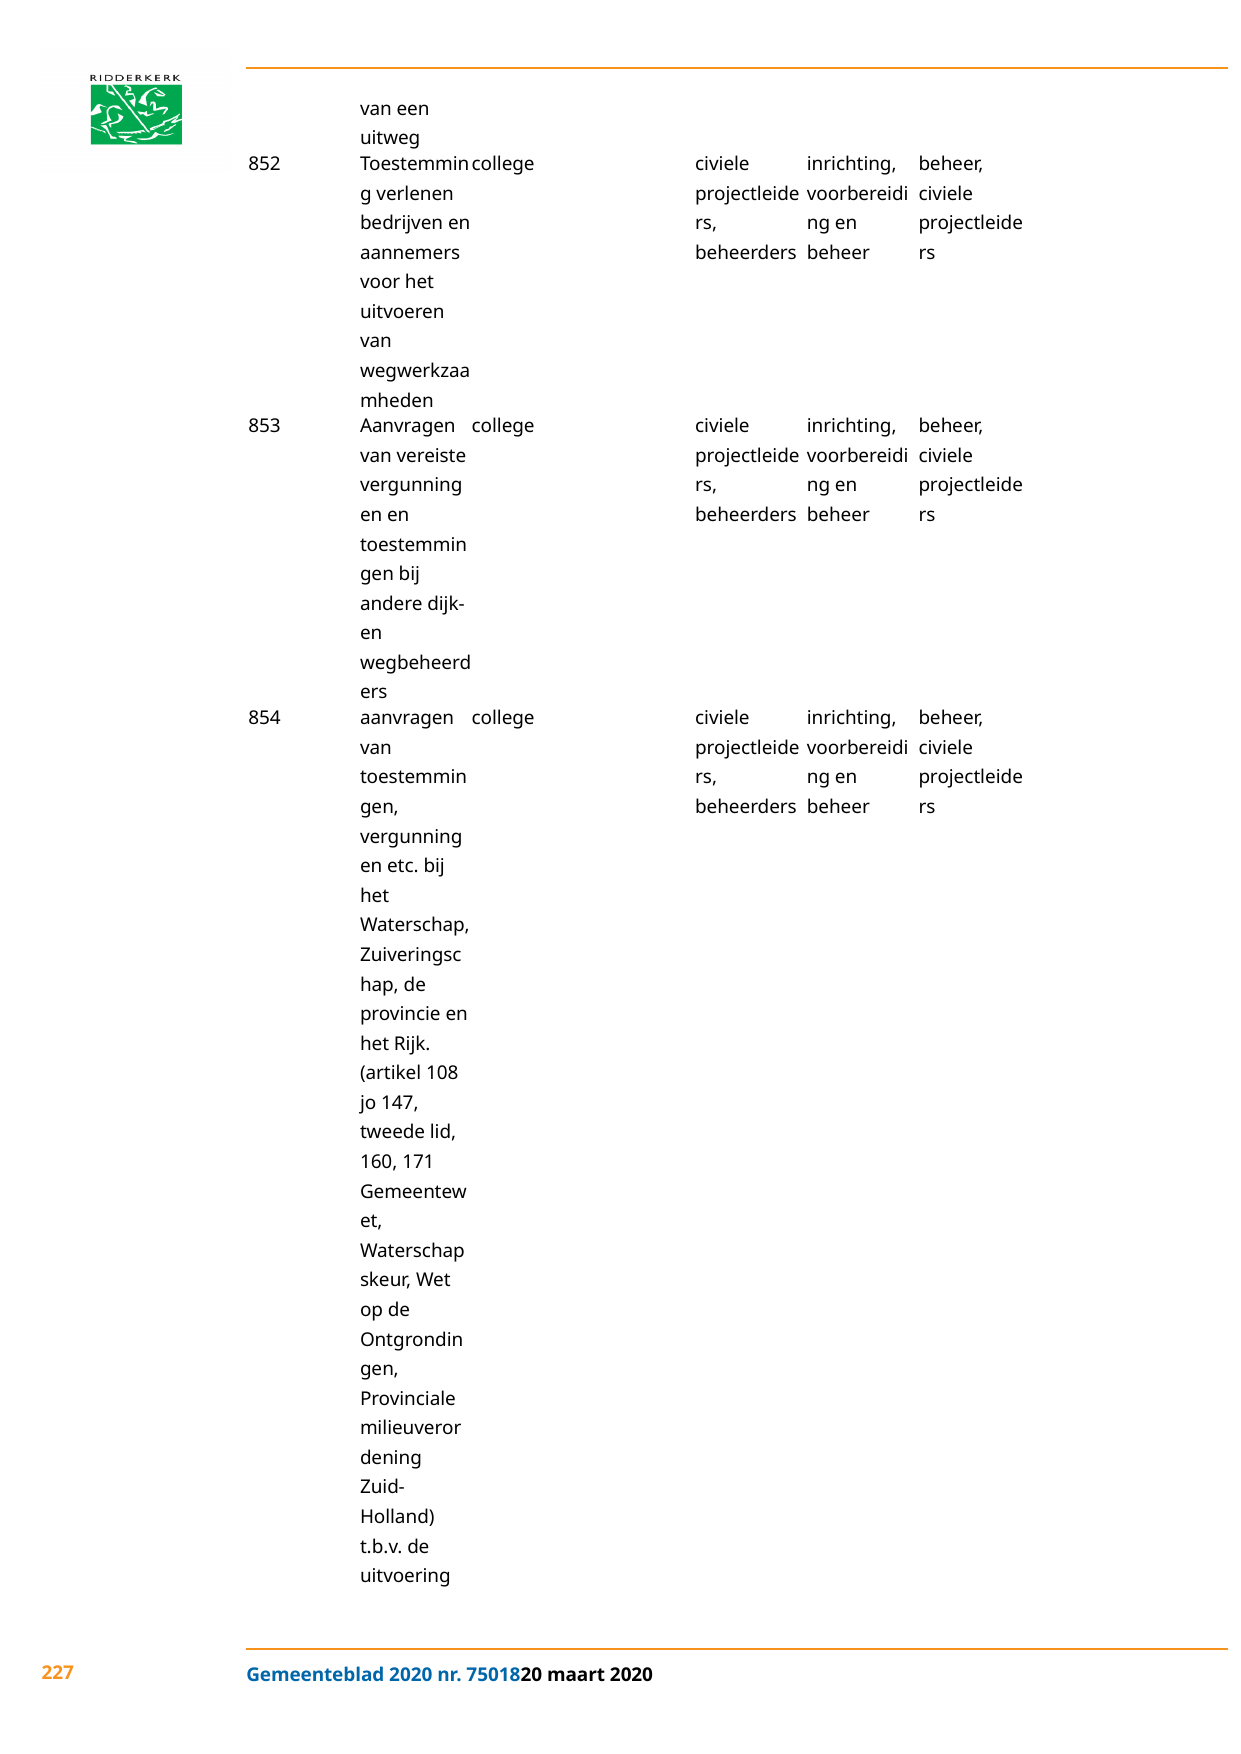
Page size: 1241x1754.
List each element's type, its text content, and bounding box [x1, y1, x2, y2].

table_cell inrichting, voorbereiding en beheer [807, 150, 918, 412]
table_cell inrichting, voorbereiding en beheer [807, 705, 918, 1588]
table_cell [1030, 150, 1152, 412]
table_cell civiele projectleiders, beheerders [695, 150, 807, 412]
table_cell aanvragen van toestemmingen, vergunningen etc. bij het Waterschap, Zuiveringschap, de provincie en het Rijk. (artikel 108 jo 147, tweede lid, 160, 171 Gemeentewet, Waterschapskeur, Wet op de Ontgrondingen, Provinciale milieuverordening Zuid-Holland) t.b.v. de uitvoering [360, 705, 471, 1588]
table_cell college [471, 705, 583, 1588]
table_cell van een uitweg [360, 95, 471, 150]
table_cell Toestemming verlenen bedrijven en aannemers voor het uitvoeren van wegwerkzaamheden [360, 150, 471, 412]
table_cell beheer, civiele projectleiders [918, 150, 1030, 412]
table_cell inrichting, voorbereiding en beheer [807, 413, 918, 704]
table_cell civiele projectleiders, beheerders [695, 413, 807, 704]
table_cell [248, 95, 360, 150]
table_cell [1030, 95, 1152, 150]
table_cell [918, 95, 1030, 150]
table_cell beheer, civiele projectleiders [918, 413, 1030, 704]
table_cell beheer, civiele projectleiders [918, 705, 1030, 1588]
table_cell college [471, 150, 583, 412]
table_cell [583, 705, 695, 1588]
picture [41, 47, 231, 172]
table_cell [583, 413, 695, 704]
table_cell [471, 95, 583, 150]
table_cell [583, 95, 695, 150]
table_cell 852 [248, 150, 360, 412]
table_cell civiele projectleiders, beheerders [695, 705, 807, 1588]
table_cell [1030, 705, 1152, 1588]
table_cell [695, 95, 807, 150]
table_cell 853 [248, 413, 360, 704]
table_cell [1030, 413, 1152, 704]
table_cell [807, 95, 918, 150]
table_cell Aanvragen van vereiste vergunningen en toestemmingen bij andere dijk- en wegbeheerders [360, 413, 471, 704]
table_cell [583, 150, 695, 412]
table_cell college [471, 413, 583, 704]
table_cell 854 [248, 705, 360, 1588]
